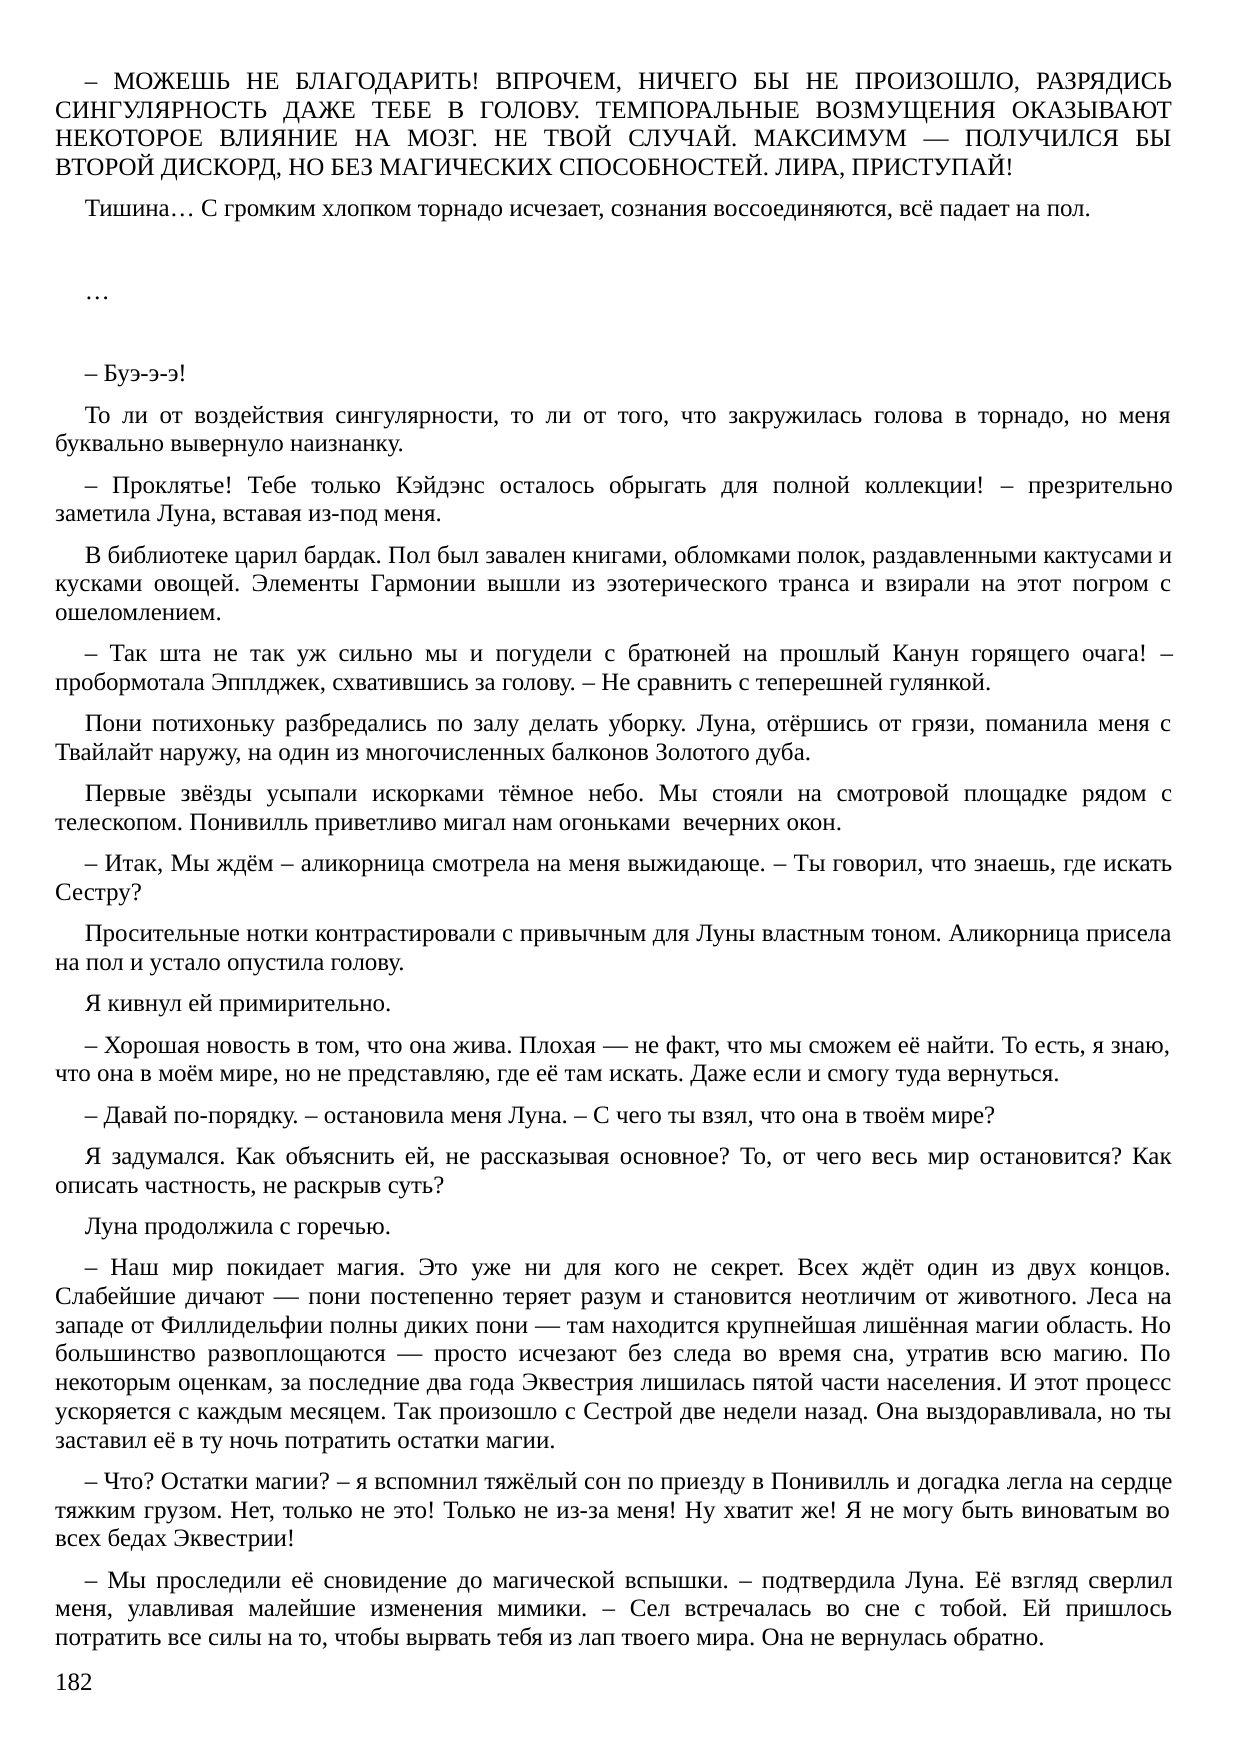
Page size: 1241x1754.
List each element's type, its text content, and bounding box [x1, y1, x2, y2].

text Я кивнул ей примирительно. [55, 988, 1173, 1017]
text Тишина… С громким хлопком торнадо исчезает, сознания воссоединяются, всё падает на пол. [55, 193, 1173, 222]
text – Мы проследили её сновидение до магической вспышки. – подтвердила Луна. Её взгляд сверлил меня, улавливая малейшие изменения мимики. – Сел встречалась во сне с тобой. Ей пришлось потратить все силы на то, чтобы вырвать тебя из лап твоего мира. Она не вернулась обратно. [55, 1565, 1173, 1651]
text Пони потихоньку разбредались по залу делать уборку. Луна, отёршись от грязи, поманила меня с Твайлайт наружу, на один из многочисленных балконов Золотого дуба. [55, 708, 1173, 766]
text – Давай по-порядку. – остановила меня Луна. – С чего ты взял, что она в твоём мире? [55, 1100, 1173, 1128]
text Первые звёзды усыпали искорками тёмное небо. Мы стояли на смотровой площадке рядом с телескопом. Понивилль приветливо мигал нам огоньками вечерних окон. [55, 778, 1173, 836]
text В библиотеке царил бардак. Пол был завален книгами, обломками полок, раздавленными кактусами и кусками овощей. Элементы Гармонии вышли из эзотерического транса и взирали на этот погром с ошеломлением. [55, 540, 1173, 626]
text – Итак, Мы ждём – аликорница смотрела на меня выжидающе. – Ты говорил, что знаешь, где искать Сестру? [55, 848, 1173, 906]
text – МОЖЕШЬ НЕ БЛАГОДАРИТЬ! ВПРОЧЕМ, НИЧЕГО БЫ НЕ ПРОИЗОШЛО, РАЗРЯДИСЬ СИНГУЛЯРНОСТЬ ДАЖЕ ТЕБЕ В ГОЛОВУ. ТЕМПОРАЛЬНЫЕ ВОЗМУЩЕНИЯ ОКАЗЫВАЮТ НЕКОТОРОЕ ВЛИЯНИЕ НА МОЗГ. НЕ ТВОЙ СЛУЧАЙ. МАКСИМУМ — ПОЛУЧИЛСЯ БЫ ВТОРОЙ ДИСКОРД, НО БЕЗ МАГИЧЕСКИХ СПОСОБНОСТЕЙ. ЛИРА, ПРИСТУПАЙ! [55, 66, 1173, 181]
text – Хорошая новость в том, что она жива. Плохая — не факт, что мы сможем её найти. То есть, я знаю, что она в моём мире, но не представляю, где её там искать. Даже если и смогу туда вернуться. [55, 1030, 1173, 1087]
text – Что? Остатки магии? – я вспомнил тяжёлый сон по приезду в Понивилль и догадка легла на сердце тяжким грузом. Нет, только не это! Только не из-за меня! Ну хватит же! Я не могу быть виноватым во всех бедах Эквестрии! [55, 1466, 1173, 1552]
text Луна продолжила с горечью. [55, 1211, 1173, 1240]
text Я задумался. Как объяснить ей, не рассказывая основное? То, от чего весь мир остановится? Как описать частность, не раскрыв суть? [55, 1141, 1173, 1198]
text То ли от воздействия сингулярности, то ли от того, что закружилась голова в торнадо, но меня буквально вывернуло наизнанку. [55, 400, 1173, 457]
text – Проклятье! Тебе только Кэйдэнс осталось обрыгать для полной коллекции! – презрительно заметила Луна, вставая из-под меня. [55, 470, 1173, 527]
text – Наш мир покидает магия. Это уже ни для кого не секрет. Всех ждёт один из двух концов. Слабейшие дичают — пони постепенно теряет разум и становится неотличим от животного. Леса на западе от Филлидельфии полны диких пони — там находится крупнейшая лишённая магии область. Но большинство развоплощаются — просто исчезают без следа во время сна, утратив всю магию. По некоторым оценкам, за последние два года Эквестрия лишилась пятой части населения. И этот процесс ускоряется с каждым месяцем. Так произошло с Сестрой две недели назад. Она выздоравливала, но ты заставил её в ту ночь потратить остатки магии. [55, 1252, 1173, 1453]
text – Буэ-э-э! [55, 358, 1173, 387]
text … [55, 276, 1173, 305]
text Просительные нотки контрастировали с привычным для Луны властным тоном. Аликорница присела на пол и устало опустила голову. [55, 918, 1173, 976]
text – Так шта не так уж сильно мы и погудели с братюней на прошлый Канун горящего очага! – пробормотала Эпплджек, схватившись за голову. – Не сравнить с теперешней гулянкой. [55, 638, 1173, 696]
